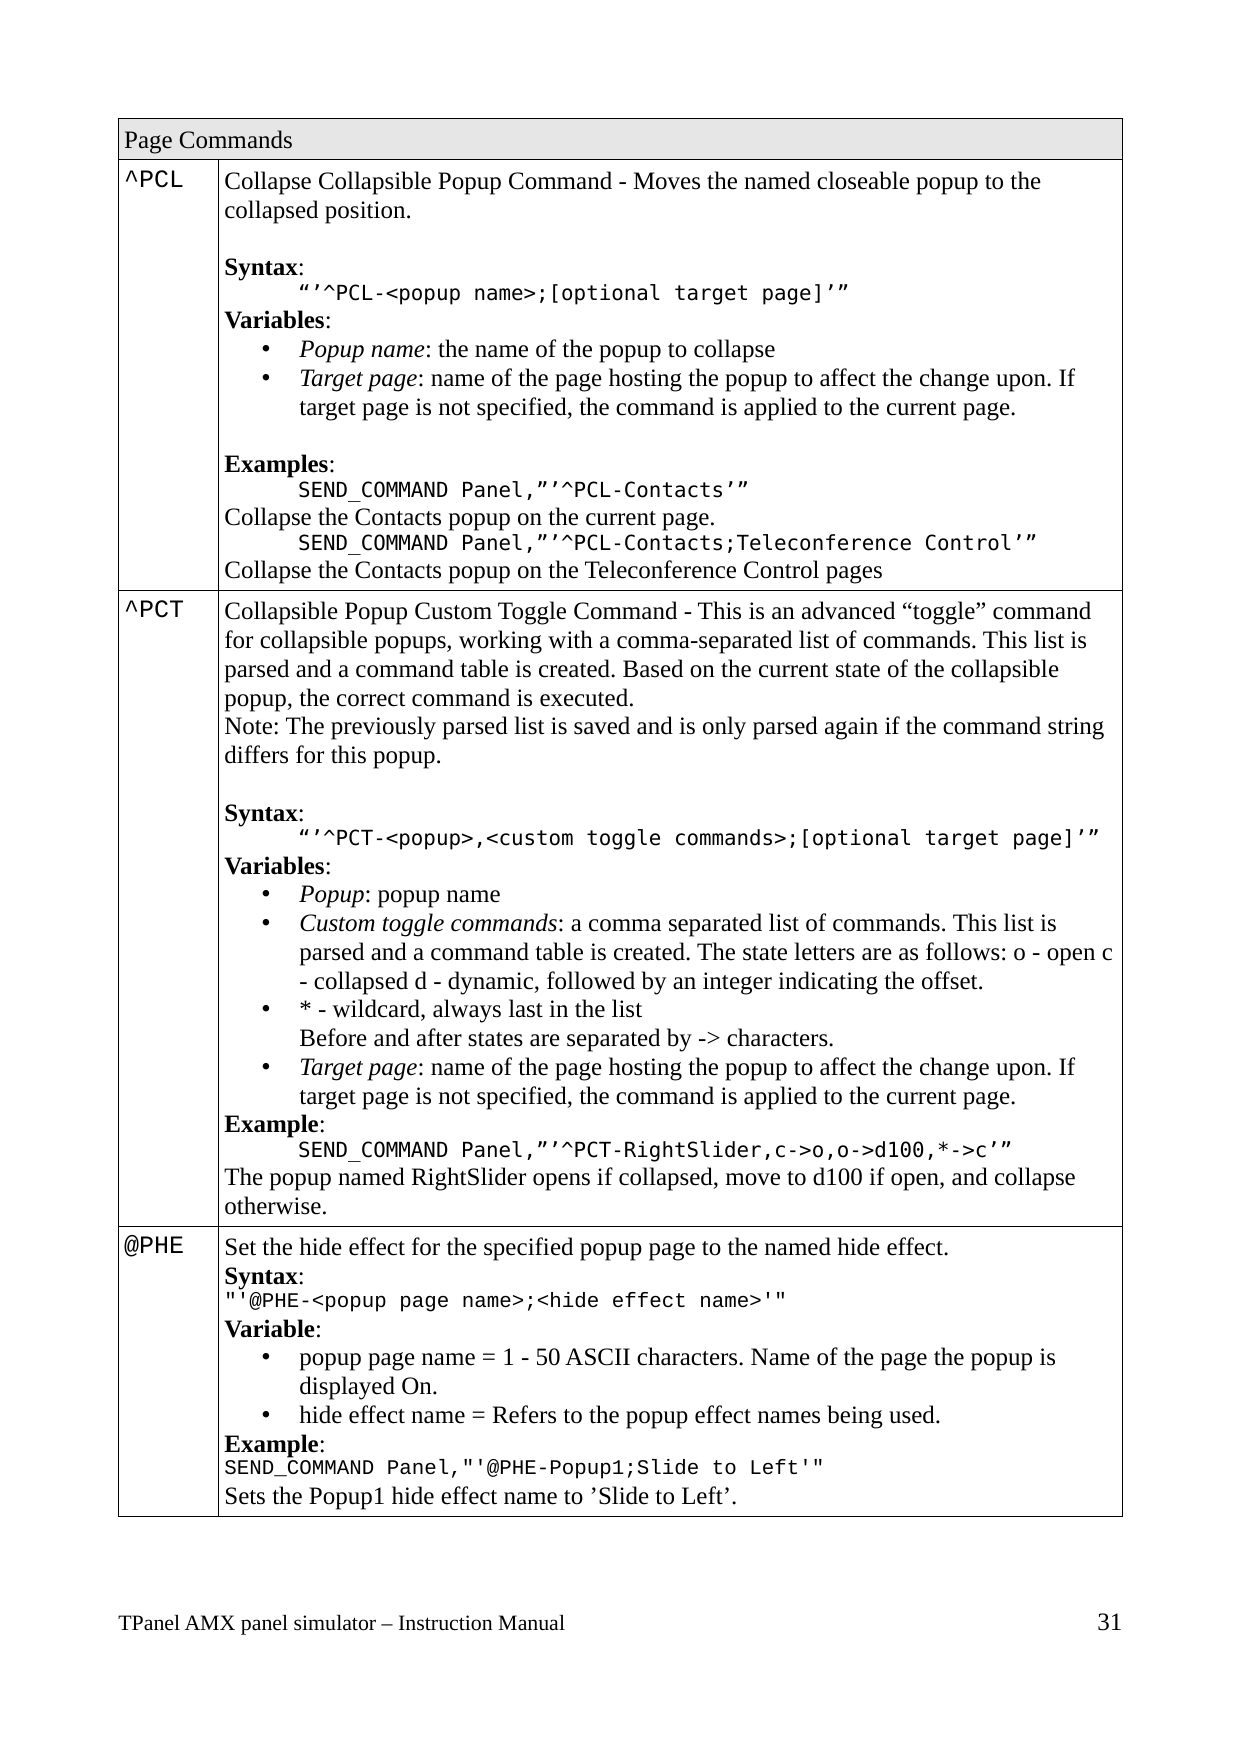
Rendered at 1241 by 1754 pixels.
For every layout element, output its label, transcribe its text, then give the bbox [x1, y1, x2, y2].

table_cell Collapsible Popup Custom Toggle Command - This is an advanced “toggle” command for collapsible popups, working with a comma-separated list of commands. This list is parsed and a command table is created. Based on the current state of the collapsible popup, the correct command is executed. Note: The previously parsed list is saved and is only parsed again if the command string differs for this popup. Syntax: “’^PCT-<popup>,<custom toggle commands>;[optional target page]’” Variables: Popup: popup name Custom toggle commands: a comma separated list of commands. This list is parsed and a command table is created. The state letters are as follows: o - open c - collapsed d - dynamic, followed by an integer indicating the offset. * - wildcard, always last in the list Before and after states are separated by -> characters. Target page: name of the page hosting the popup to affect the change upon. If target page is not specified, the command is applied to the current page. Example: SEND_COMMAND Panel,”’^PCT-RightSlider,c->o,o->d100,*->c’” The popup named RightSlider opens if collapsed, move to d100 if open, and collapse otherwise. [219, 591, 1122, 1226]
table_cell ^PCT [119, 591, 218, 1226]
table_cell ^PCL [119, 160, 218, 590]
table_cell @PHE [119, 1227, 218, 1516]
table_cell Collapse Collapsible Popup Command - Moves the named closeable popup to the collapsed position. Syntax: “’^PCL-<popup name>;[optional target page]’” Variables: Popup name: the name of the popup to collapse Target page: name of the page hosting the popup to affect the change upon. If target page is not specified, the command is applied to the current page. Examples: SEND_COMMAND Panel,”’^PCL-Contacts’” Collapse the Contacts popup on the current page. SEND_COMMAND Panel,”’^PCL-Contacts;Teleconference Control’” Collapse the Contacts popup on the Teleconference Control pages [219, 160, 1122, 590]
table_header Page Commands [119, 119, 1122, 159]
table_cell Set the hide effect for the specified popup page to the named hide effect. Syntax: "'@PHE-<popup page name>;<hide effect name>'" Variable: popup page name = 1 - 50 ASCII characters. Name of the page the popup is displayed On. hide effect name = Refers to the popup effect names being used. Example: SEND_COMMAND Panel,"'@PHE-Popup1;Slide to Left'" Sets the Popup1 hide effect name to ’Slide to Left’. [219, 1227, 1122, 1516]
